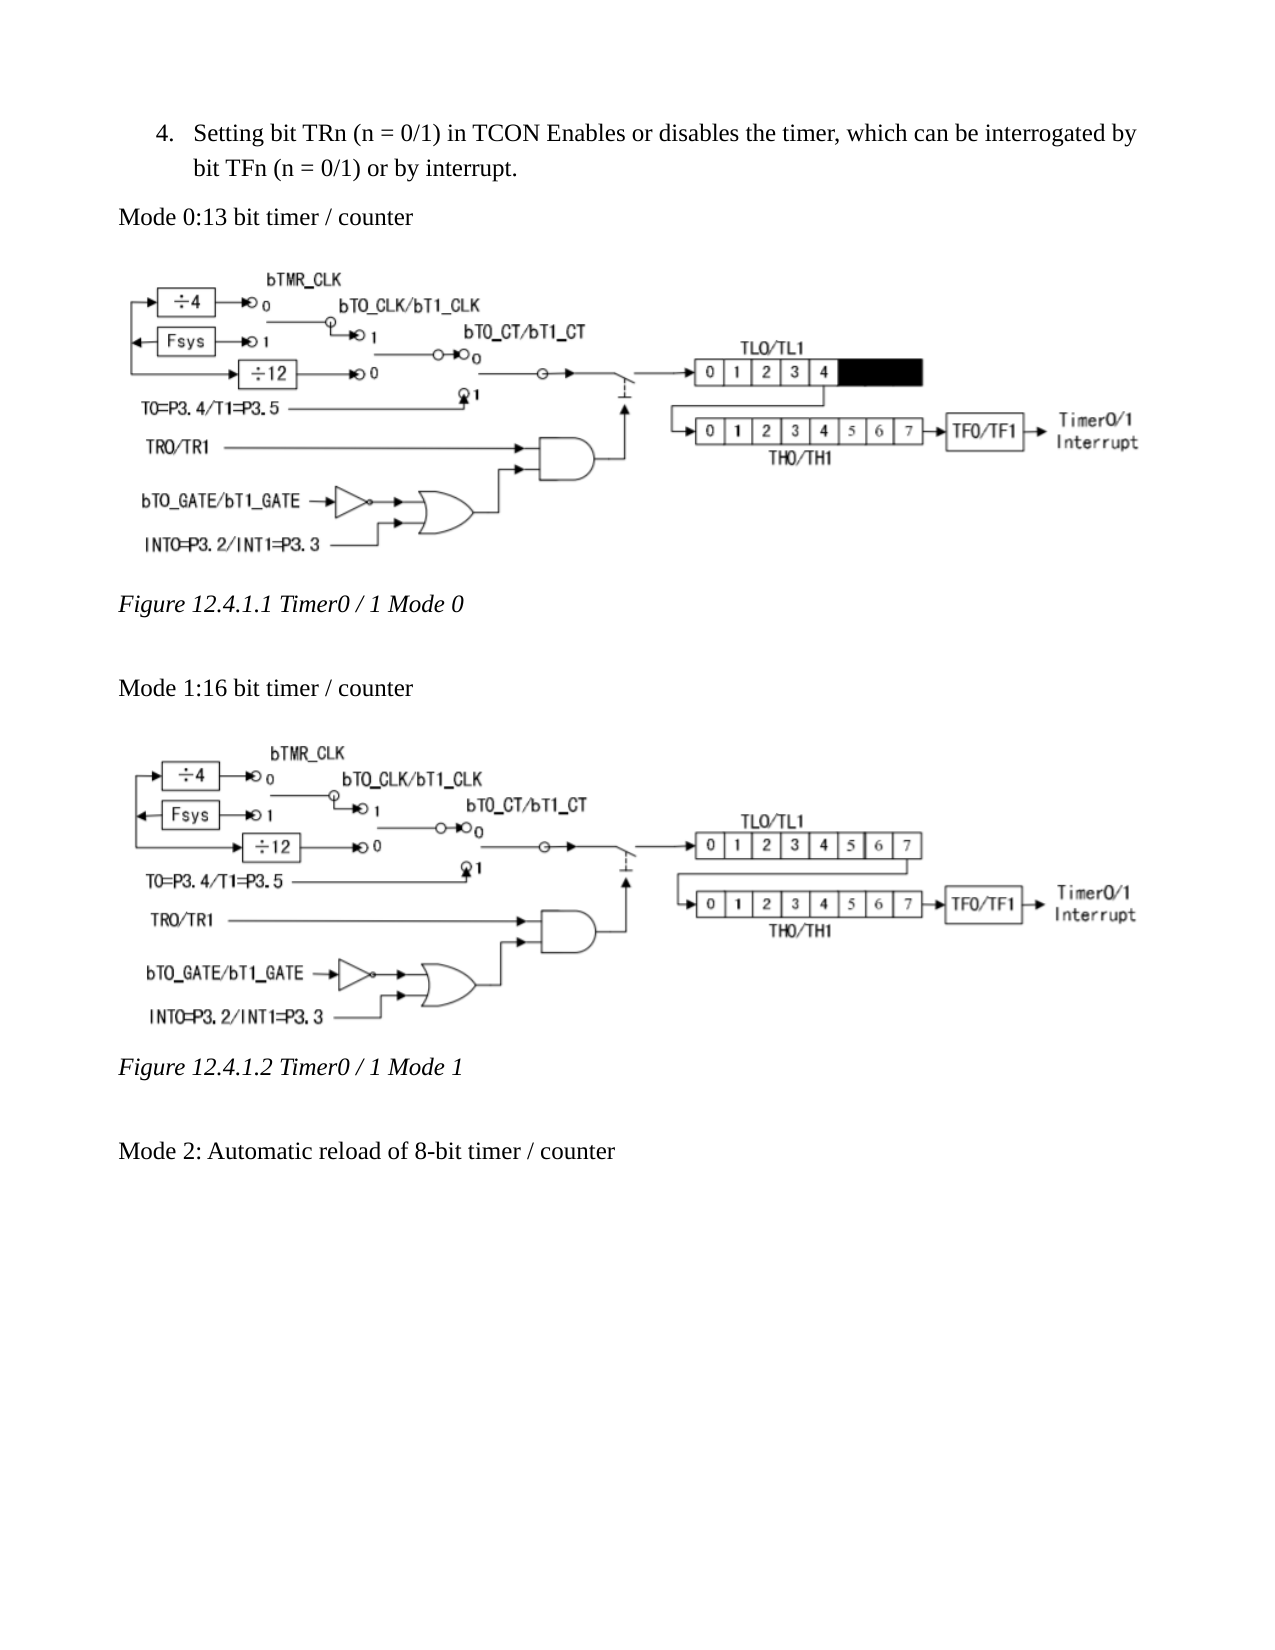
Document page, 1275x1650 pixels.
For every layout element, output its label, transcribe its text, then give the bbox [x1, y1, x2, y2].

picture [118, 263, 1157, 584]
text Figure 12.4.1.1 Timer0 / 1 Mode 0 [118, 584, 1157, 618]
picture [118, 734, 1157, 1047]
text Figure 12.4.1.2 Timer0 / 1 Mode 1 [118, 1047, 1157, 1081]
text Mode 0:13 bit timer / counter [118, 202, 1157, 230]
list Setting bit TRn (n = 0/1) in TCON Enables or disables the timer, which can be interrogated by bit TFn (n = 0/1) or by interrupt. [156, 118, 1157, 181]
text Mode 2: Automatic reload of 8-bit timer / counter [118, 1136, 1157, 1165]
text Mode 1:16 bit timer / counter [118, 673, 1157, 702]
